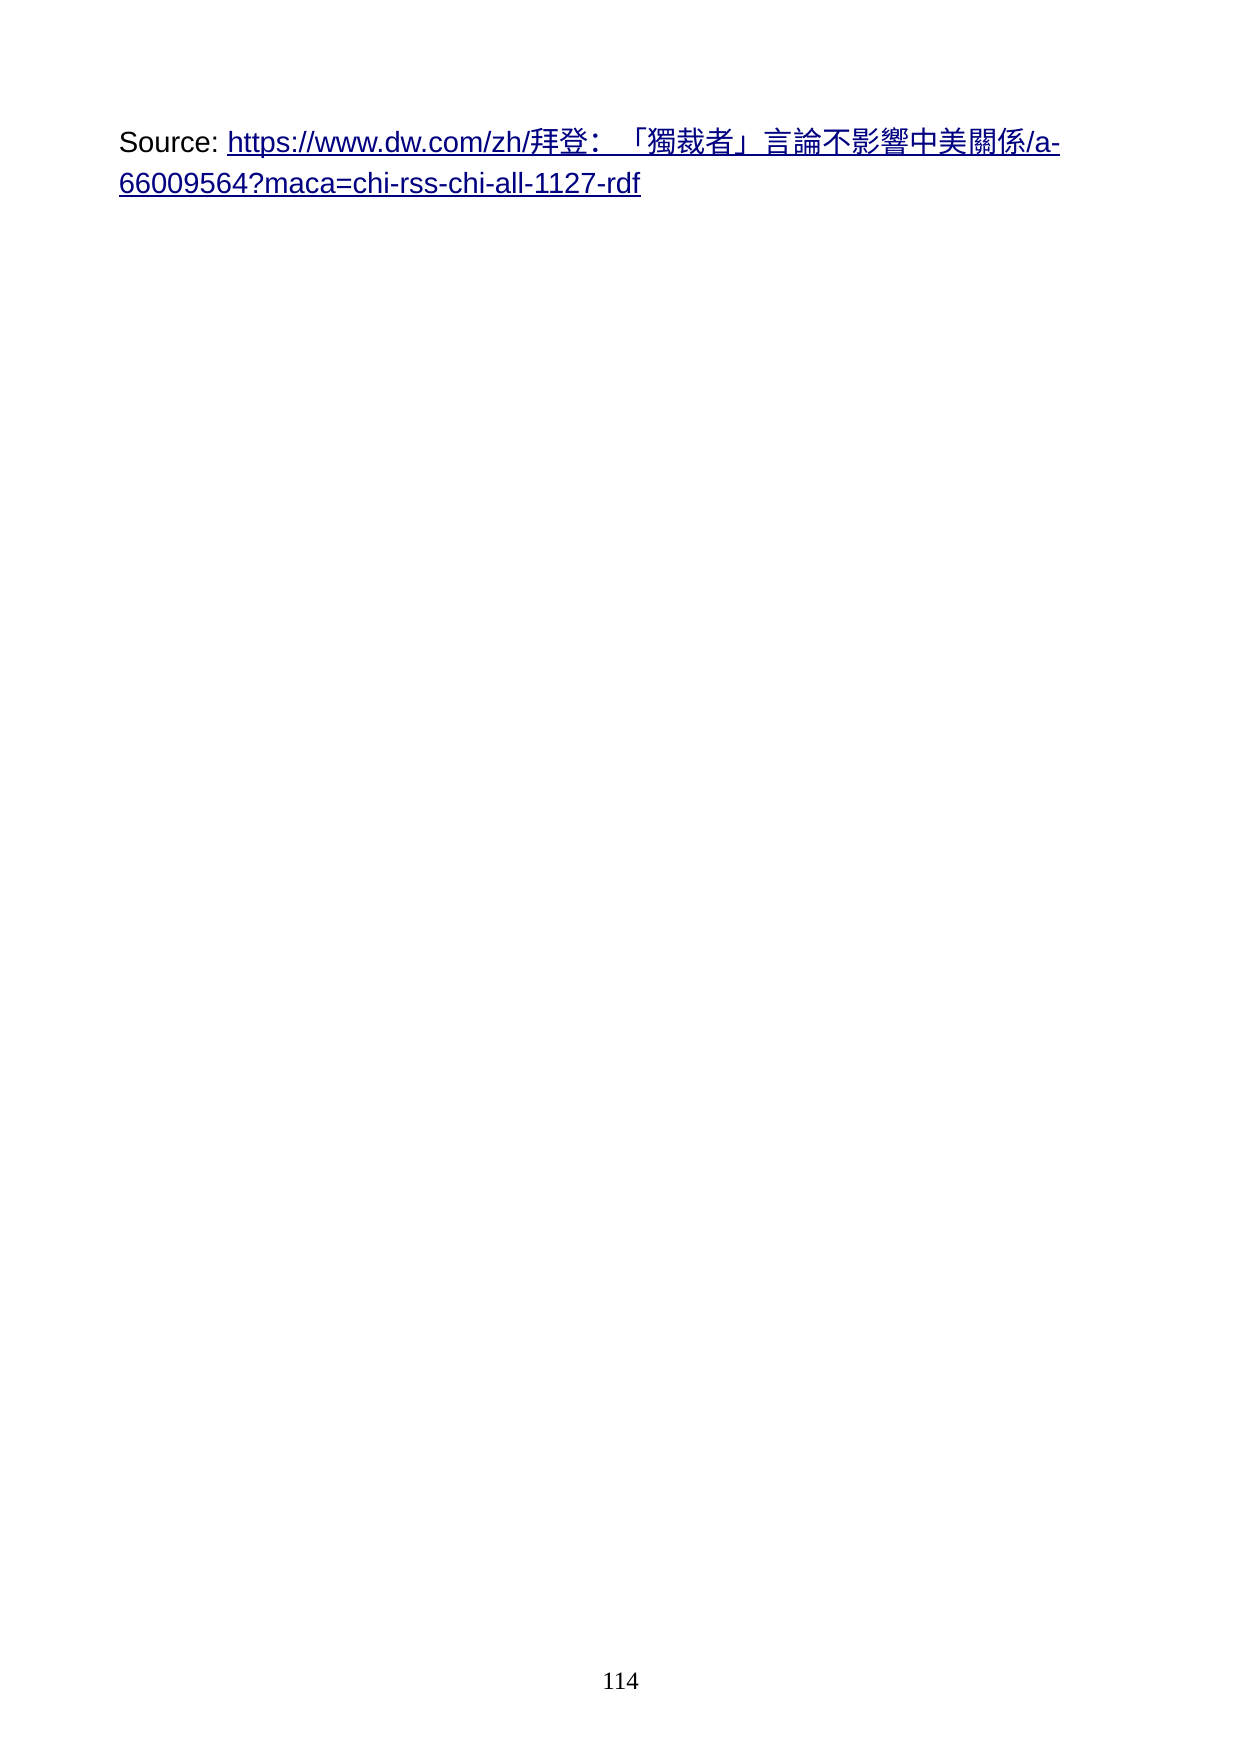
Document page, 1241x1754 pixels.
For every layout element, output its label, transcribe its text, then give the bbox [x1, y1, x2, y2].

text Source: https://www.dw.com/zh/拜登：「獨裁者」言論不影響中美關係/a-66009564?maca=chi-rss-chi-all-1127-rdf [118, 118, 1122, 199]
